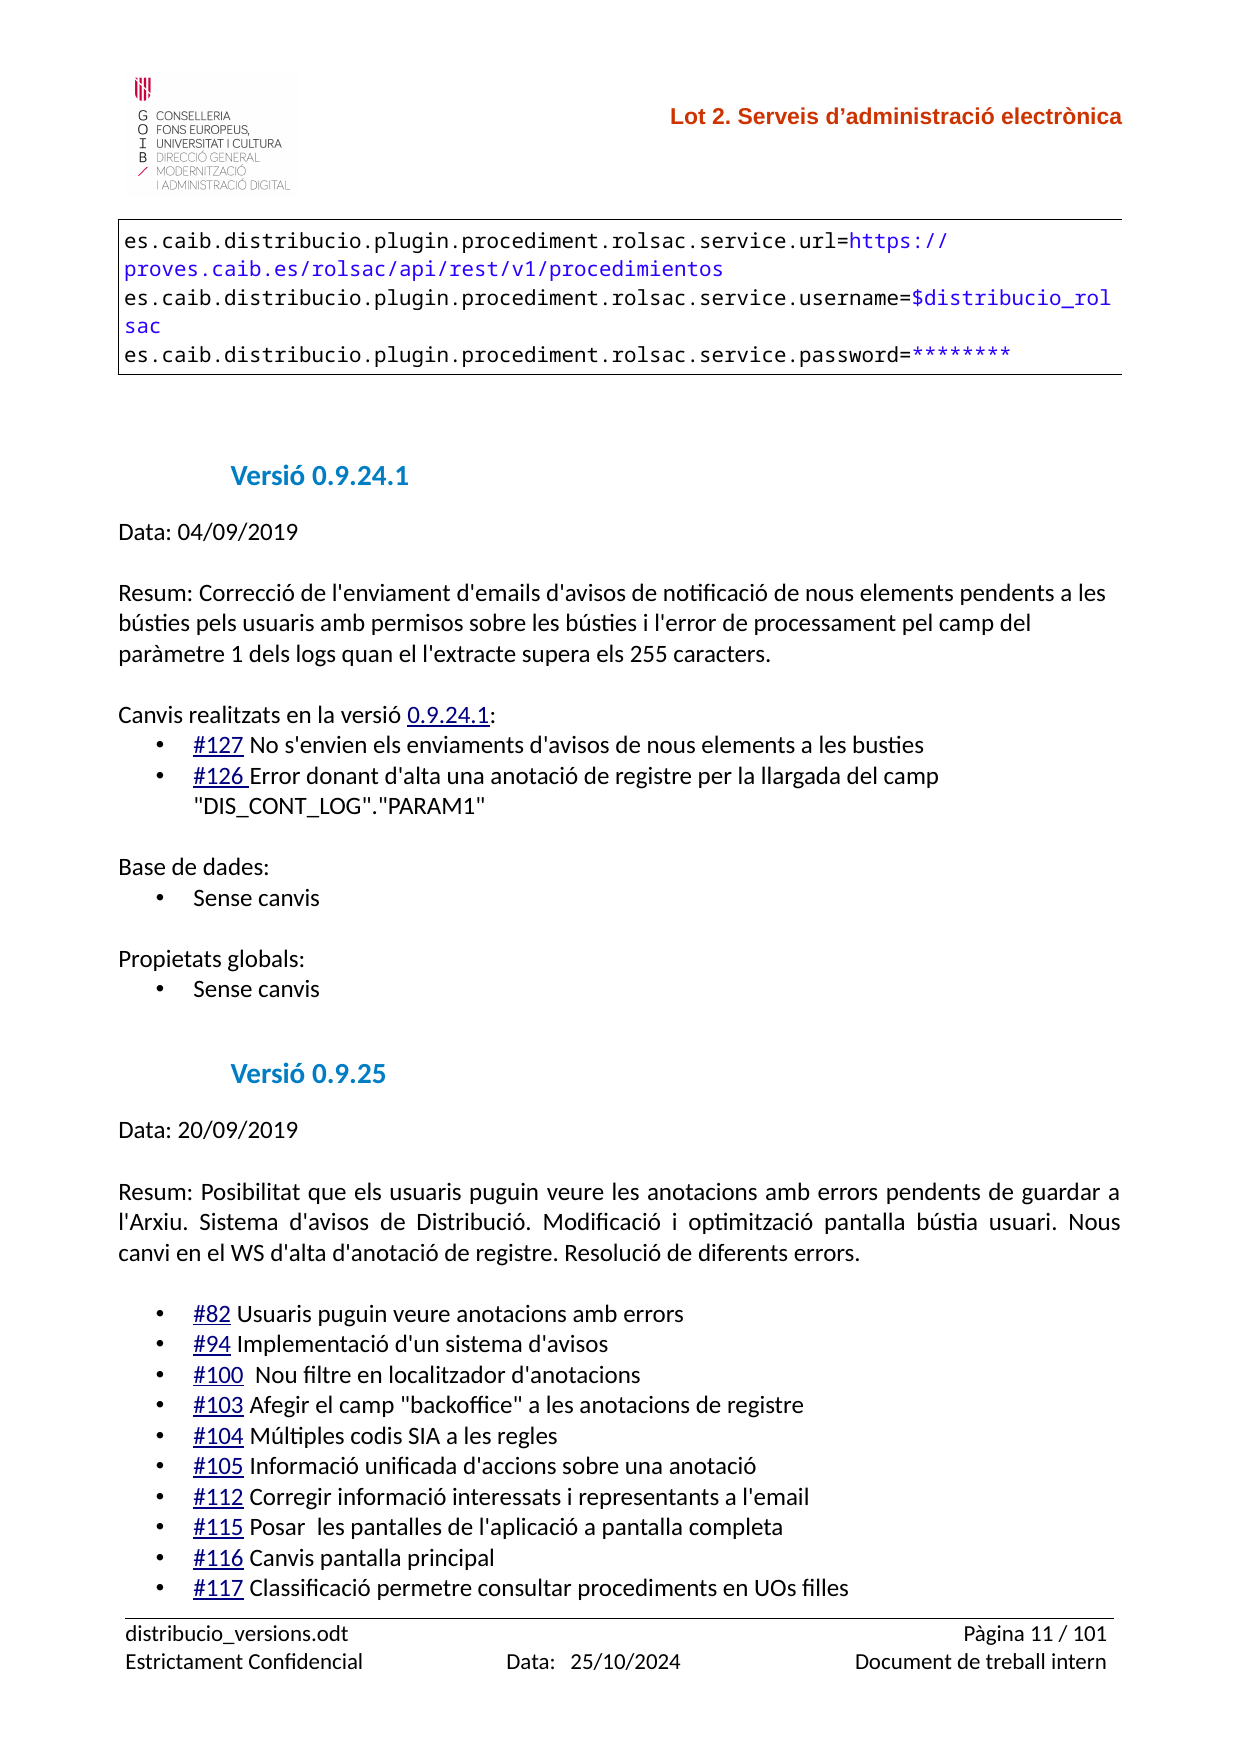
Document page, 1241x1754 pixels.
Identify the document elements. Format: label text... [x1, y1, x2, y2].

list #94 Implementació d'un sistema d'avisos [156, 1328, 1122, 1359]
text Data: 04/09/2019 [118, 516, 1122, 546]
list #112 Corregir informació interessats i representants a l'email [156, 1481, 1122, 1511]
text Canvis realitzats en la versió 0.9.24.1: [118, 699, 1122, 729]
text Propietats globals: [118, 943, 1122, 974]
subtitle Versió 0.9.25 [153, 1055, 1122, 1091]
list #104 Múltiples codis SIA a les regles [156, 1420, 1122, 1450]
text Base de dades: [118, 852, 1122, 882]
list Sense canvis [156, 974, 1122, 1004]
list #115 Posar les pantalles de l'aplicació a pantalla completa [156, 1511, 1122, 1542]
list Sense canvis [156, 882, 1122, 913]
list #82 Usuaris puguin veure anotacions amb errors [156, 1298, 1122, 1328]
list #100 Nou filtre en localitzador d'anotacions [156, 1359, 1122, 1389]
text Resum: Posibilitat que els usuaris puguin veure les anotacions amb errors pendents de guardar a l'Arxiu. Sistema d'avisos de Distribució. Modificació i optimització pantalla bústia usuari. Nous canvi en el WS d'alta d'anotació de registre. Resolució de diferents errors. [118, 1176, 1122, 1267]
picture [126, 70, 299, 197]
list #127 No s'envien els enviaments d'avisos de nous elements a les busties [156, 729, 1122, 760]
subtitle Versió 0.9.24.1 [153, 457, 1122, 492]
text Data: 20/09/2019 [118, 1114, 1122, 1145]
list #126 Error donant d'alta una anotació de registre per la llargada del camp "DIS_CONT_LOG"."PARAM1" [156, 760, 1122, 821]
text Resum: Correcció de l'enviament d'emails d'avisos de notificació de nous elements pendents a les bústies pels usuaris amb permisos sobre les bústies i l'error de processament pel camp del paràmetre 1 dels logs quan el l'extracte supera els 255 caracters. [118, 577, 1122, 668]
table_header es.caib.distribucio.plugin.procediment.rolsac.service.url=https://proves.caib.es/rolsac/api/rest/v1/procedimientos es.caib.distribucio.plugin.procediment.rolsac.service.username=$distribucio_rolsac es.caib.distribucio.plugin.procediment.rolsac.service.password=******** [119, 220, 1122, 374]
list #116 Canvis pantalla principal [156, 1542, 1122, 1572]
list #103 Afegir el camp "backoffice" a les anotacions de registre [156, 1389, 1122, 1420]
list #117 Classificació permetre consultar procediments en UOs filles [156, 1572, 1122, 1603]
list #105 Informació unificada d'accions sobre una anotació [156, 1450, 1122, 1481]
